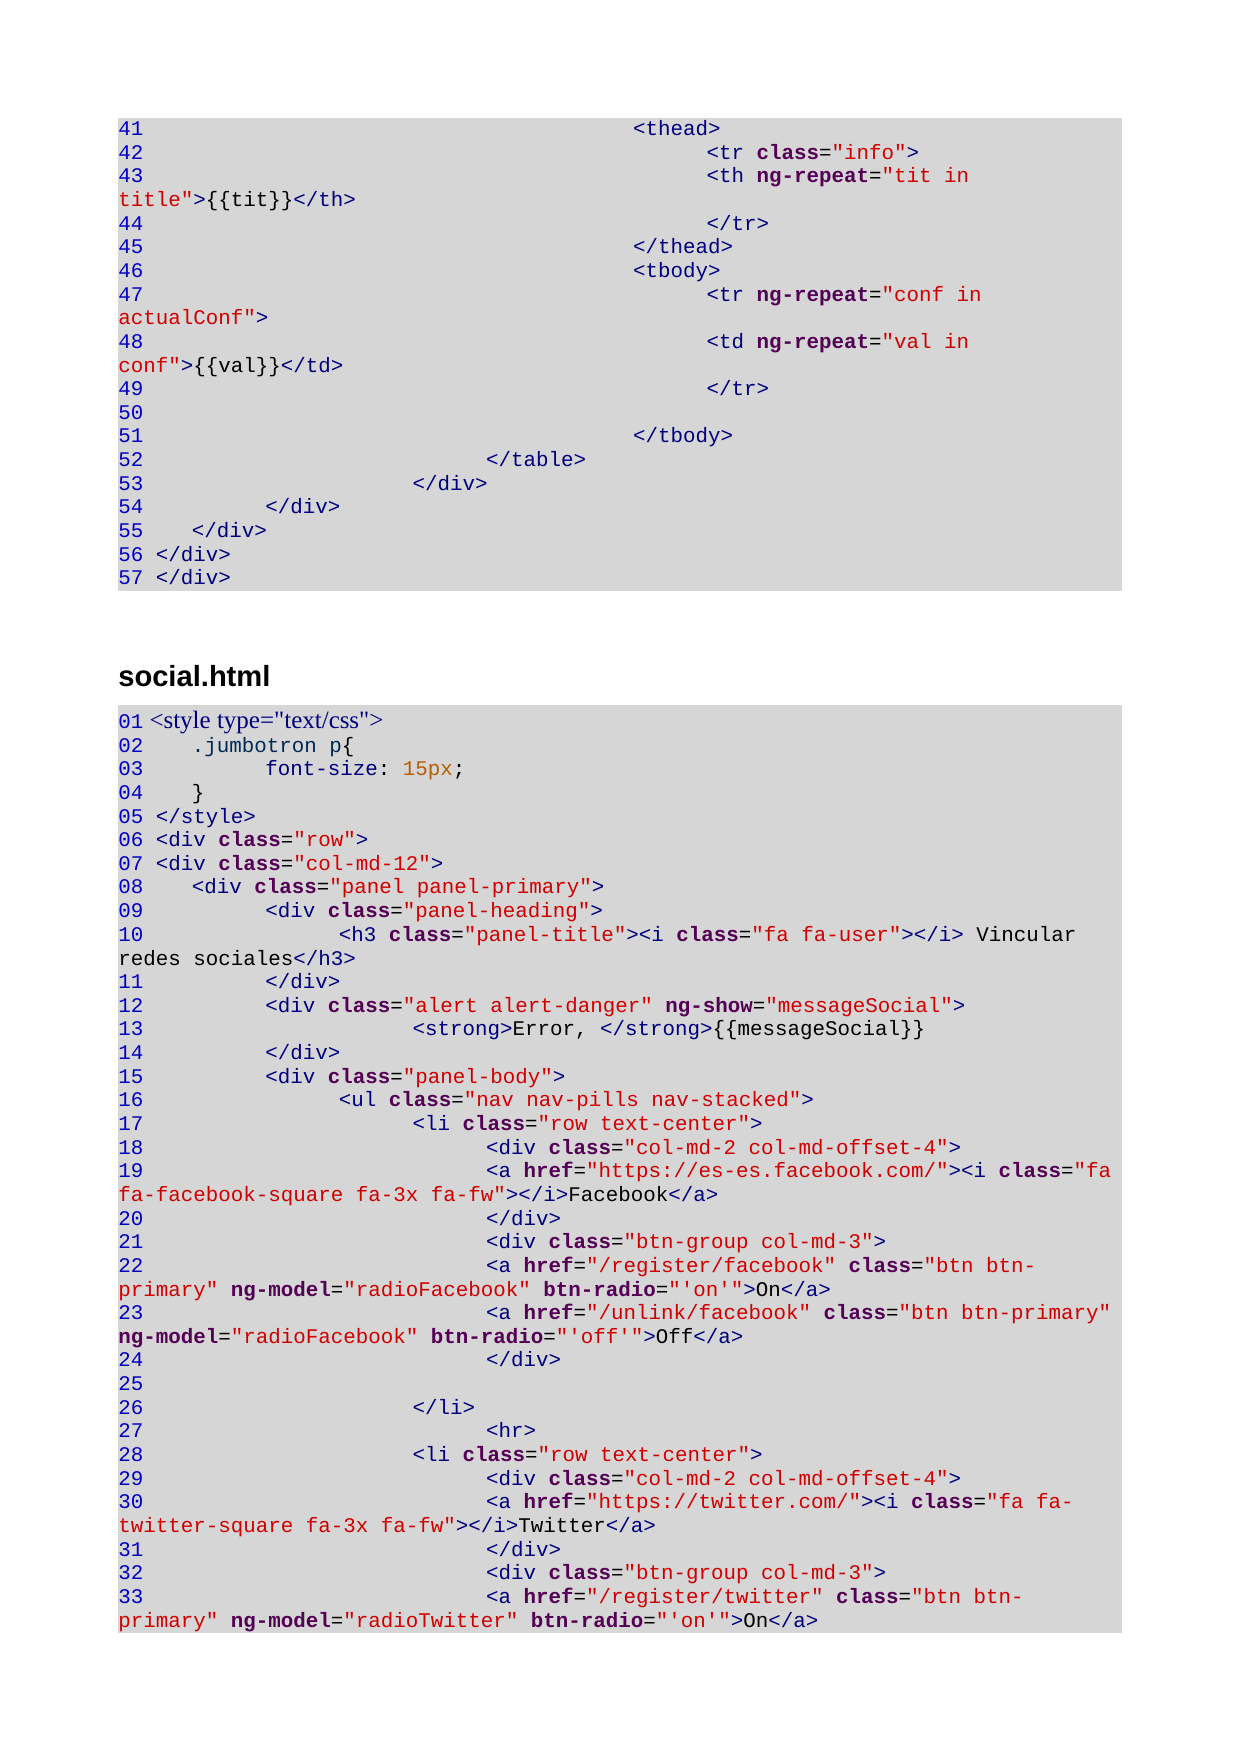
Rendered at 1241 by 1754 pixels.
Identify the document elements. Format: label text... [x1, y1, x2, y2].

text 50 [118, 402, 1122, 426]
text 45 </thead> [118, 236, 1122, 260]
subtitle social.html [118, 659, 1122, 693]
text 15 <div class="panel-body"> [118, 1066, 1122, 1089]
text 32 <div class="btn-group col-md-3"> [118, 1562, 1122, 1586]
text 16 <ul class="nav nav-pills nav-stacked"> [118, 1089, 1122, 1113]
text 05 </style> [118, 806, 1122, 829]
text 49 </tr> [118, 378, 1122, 402]
text 28 <li class="row text-center"> [118, 1444, 1122, 1468]
text 06 <div class="row"> [118, 829, 1122, 853]
text 14 </div> [118, 1042, 1122, 1066]
text 12 <div class="alert alert-danger" ng-show="messageSocial"> [118, 995, 1122, 1018]
text 02 .jumbotron p{ [118, 735, 1122, 758]
text 01 <style type="text/css"> [118, 705, 1122, 735]
text 30 <a href="https://twitter.com/"><i class="fa fa-twitter-square fa-3x fa-fw"></i>Twitter</a> [118, 1491, 1122, 1539]
text 46 <tbody> [118, 260, 1122, 284]
text 52 </table> [118, 449, 1122, 473]
text 47 <tr ng-repeat="conf in actualConf"> [118, 284, 1122, 331]
text 29 <div class="col-md-2 col-md-offset-4"> [118, 1468, 1122, 1491]
text 44 </tr> [118, 213, 1122, 236]
text 22 <a href="/register/facebook" class="btn btn-primary" ng-model="radioFacebook" btn-radio="'on'">On</a> [118, 1255, 1122, 1302]
text 09 <div class="panel-heading"> [118, 900, 1122, 924]
text 20 </div> [118, 1208, 1122, 1231]
text 42 <tr class="info"> [118, 142, 1122, 165]
text 26 </li> [118, 1397, 1122, 1420]
text 57 </div> [118, 567, 1122, 591]
text 21 <div class="btn-group col-md-3"> [118, 1231, 1122, 1255]
text 04 } [118, 782, 1122, 806]
text 10 <h3 class="panel-title"><i class="fa fa-user"></i> Vincular redes sociales</h3> [118, 924, 1122, 971]
text 56 </div> [118, 544, 1122, 567]
text 27 <hr> [118, 1420, 1122, 1444]
text 17 <li class="row text-center"> [118, 1113, 1122, 1137]
text 18 <div class="col-md-2 col-md-offset-4"> [118, 1137, 1122, 1160]
text 53 </div> [118, 473, 1122, 496]
text 43 <th ng-repeat="tit in title">{{tit}}</th> [118, 165, 1122, 213]
text 03 font-size: 15px; [118, 758, 1122, 782]
text 51 </tbody> [118, 426, 1122, 449]
text 23 <a href="/unlink/facebook" class="btn btn-primary" ng-model="radioFacebook" btn-radio="'off'">Off</a> [118, 1302, 1122, 1349]
text 25 [118, 1373, 1122, 1397]
text 19 <a href="https://es-es.facebook.com/"><i class="fa fa-facebook-square fa-3x fa-fw"></i>Facebook</a> [118, 1160, 1122, 1208]
text 24 </div> [118, 1349, 1122, 1373]
text 48 <td ng-repeat="val in conf">{{val}}</td> [118, 331, 1122, 378]
text 55 </div> [118, 520, 1122, 544]
text 31 </div> [118, 1539, 1122, 1562]
text 08 <div class="panel panel-primary"> [118, 877, 1122, 900]
text 13 <strong>Error, </strong>{{messageSocial}} [118, 1018, 1122, 1042]
text 07 <div class="col-md-12"> [118, 853, 1122, 877]
text 41 <thead> [118, 118, 1122, 142]
text 54 </div> [118, 496, 1122, 520]
text 11 </div> [118, 971, 1122, 995]
text 33 <a href="/register/twitter" class="btn btn-primary" ng-model="radioTwitter" btn-radio="'on'">On</a> [118, 1586, 1122, 1633]
